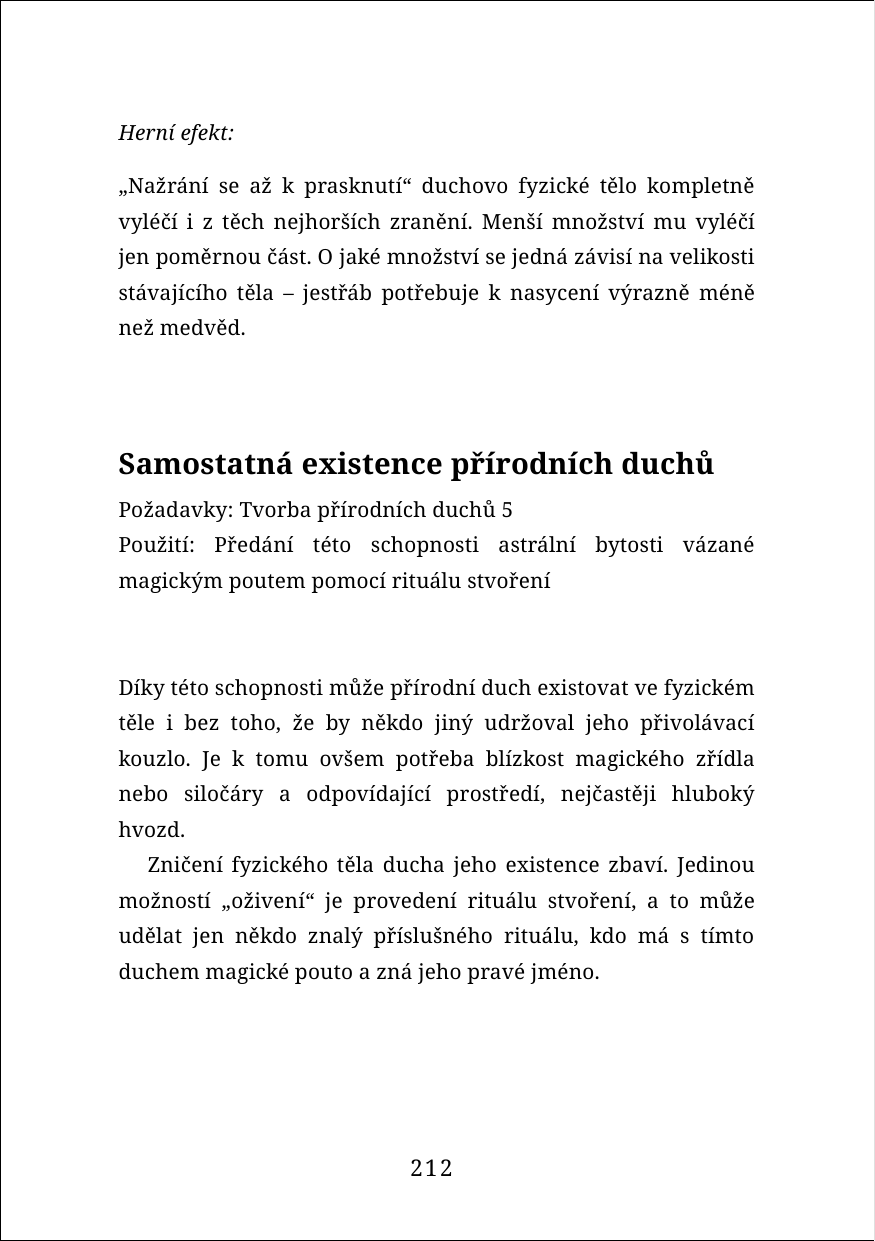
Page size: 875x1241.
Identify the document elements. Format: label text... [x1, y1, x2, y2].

text „Nažrání se až k prasknutí“ duchovo fyzické tělo kompletně vyléčí i z těch nejhorších zranění. Menší množství mu vyléčí jen poměrnou část. O jaké množství se jedná závisí na velikosti stávajícího těla – jestřáb potřebuje k nasycení výrazně méně než medvěd. [118, 171, 756, 342]
subtitle Samostatná existence přírodních duchů [118, 444, 756, 483]
text Herní efekt: [118, 118, 756, 147]
text Díky této schopnosti může přírodní duch existovat ve fyzickém těle i bez toho, že by někdo jiný udržoval jeho přivolávací kouzlo. Je k tomu ovšem potřeba blízkost magického zřídla nebo siločáry a odpovídající prostředí, nejčastěji hluboký hvozd. Zničení fyzického těla ducha jeho existence zbaví. Jedinou možností „oživení“ je provedení rituálu stvoření, a to může udělat jen někdo znalý příslušného rituálu, kdo má s tímto duchem magické pouto a zná jeho pravé jméno. [118, 673, 756, 985]
text Požadavky: Tvorba přírodních duchů 5 Použití: Předání této schopnosti astrální bytosti vázané magickým poutem pomocí rituálu stvoření [118, 495, 756, 594]
